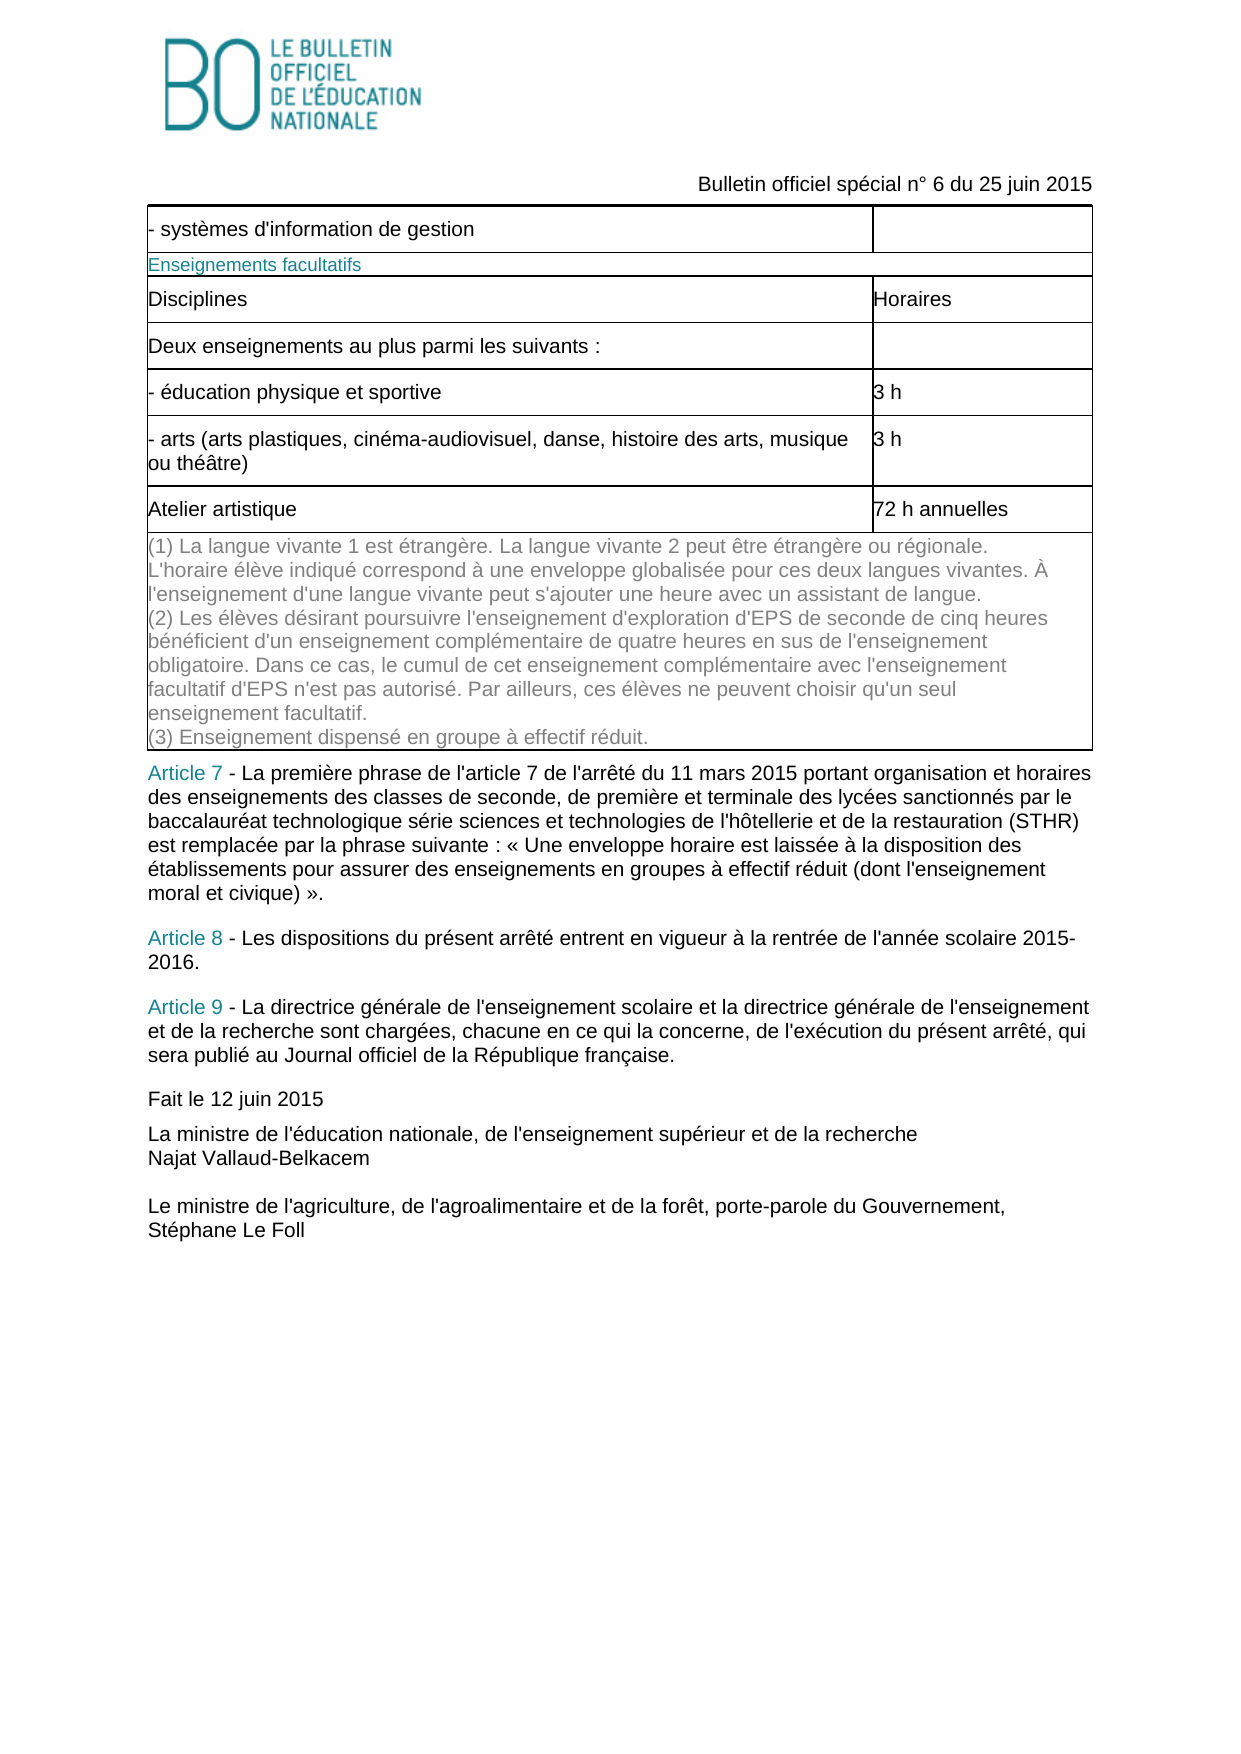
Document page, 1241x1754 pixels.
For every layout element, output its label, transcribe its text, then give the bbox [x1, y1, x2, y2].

table_cell 3 h [874, 416, 1092, 485]
table_cell (1) La langue vivante 1 est étrangère. La langue vivante 2 peut être étrangère ou régionale. L'horaire élève indiqué correspond à une enveloppe globalisée pour ces deux langues vivantes. À l'enseignement d'une langue vivante peut s'ajouter une heure avec un assistant de langue. (2) Les élèves désirant poursuivre l'enseignement d'exploration d'EPS de seconde de cinq heures bénéficient d'un enseignement complémentaire de quatre heures en sus de l'enseignement obligatoire. Dans ce cas, le cumul de cet enseignement complémentaire avec l'enseignement facultatif d'EPS n'est pas autorisé. Par ailleurs, ces élèves ne peuvent choisir qu'un seul enseignement facultatif. (3) Enseignement dispensé en groupe à effectif réduit. [148, 533, 1092, 749]
table_cell 72 h annuelles [874, 487, 1092, 532]
text Article 7 - La première phrase de l'article 7 de l'arrêté du 11 mars 2015 portant organisation et horaires des enseignements des classes de seconde, de première et terminale des lycées sanctionnés par le baccalauréat technologique série sciences et technologies de l'hôtellerie et de la restauration (STHR) est remplacée par la phrase suivante : « Une enveloppe horaire est laissée à la disposition des établissements pour assurer des enseignements en groupes à effectif réduit (dont l'enseignement moral et civique) ». [148, 761, 1092, 905]
table_cell Deux enseignements au plus parmi les suivants : [148, 323, 872, 368]
table_cell Atelier artistique [148, 487, 872, 532]
table_cell Disciplines [148, 277, 872, 321]
table_cell [874, 207, 1092, 252]
text Article 8 - Les dispositions du présent arrêté entrent en vigueur à la rentrée de l'année scolaire 2015-2016. [148, 926, 1092, 974]
table_cell 3 h [874, 370, 1092, 414]
table_cell - éducation physique et sportive [148, 370, 872, 414]
text La ministre de l'éducation nationale, de l'enseignement supérieur et de la recherche Najat Vallaud-Belkacem Le ministre de l'agriculture, de l'agroalimentaire et de la forêt, porte-parole du Gouvernement, Stéphane Le Foll [148, 1122, 1092, 1241]
text Article 9 - La directrice générale de l'enseignement scolaire et la directrice générale de l'enseignement et de la recherche sont chargées, chacune en ce qui la concerne, de l'exécution du présent arrêté, qui sera publié au Journal officiel de la République française. [148, 994, 1092, 1066]
table_cell Horaires [874, 277, 1092, 321]
table_cell - arts (arts plastiques, cinéma-audiovisuel, danse, histoire des arts, musique ou théâtre) [148, 416, 872, 485]
table_cell Enseignements facultatifs [148, 253, 1092, 275]
table_cell [874, 323, 1092, 368]
table_cell - systèmes d'information de gestion [148, 207, 872, 252]
text Fait le 12 juin 2015 [148, 1087, 1092, 1111]
picture [165, 17, 435, 143]
